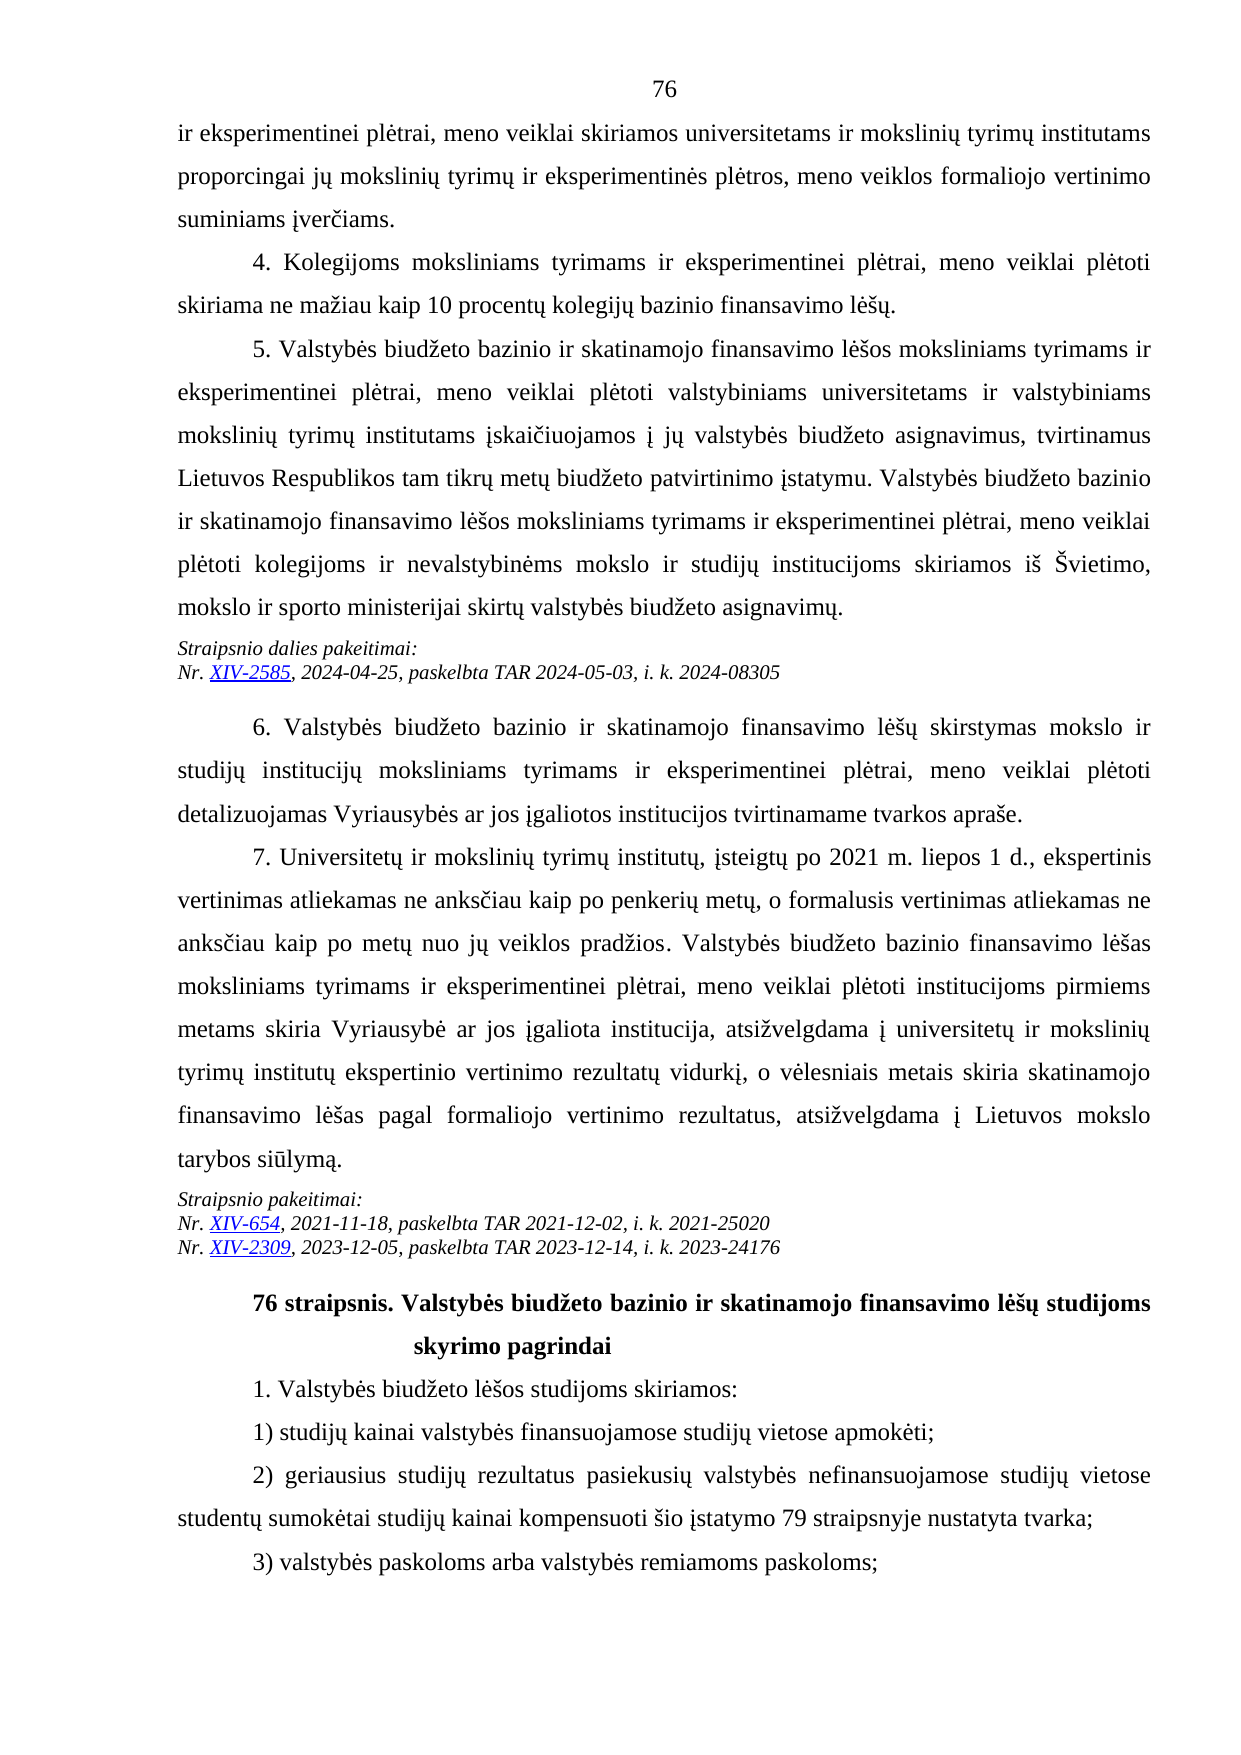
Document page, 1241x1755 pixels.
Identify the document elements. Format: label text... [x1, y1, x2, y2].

text Nr. XIV-2309, 2023-12-05, paskelbta TAR 2023-12-14, i. k. 2023-24176 [177, 1235, 1152, 1259]
text Nr. XIV-2585, 2024-04-25, paskelbta TAR 2024-05-03, i. k. 2024-08305 [177, 660, 1152, 684]
text ir eksperimentinei plėtrai, meno veiklai skiriamos universitetams ir mokslinių tyrimų institutams proporcingai jų mokslinių tyrimų ir eksperimentinės plėtros, meno veiklos formaliojo vertinimo suminiams įverčiams. [177, 118, 1152, 233]
text 76 straipsnis. Valstybės biudžeto bazinio ir skatinamojo finansavimo lėšų studijoms skyrimo pagrindai [252, 1288, 1152, 1360]
text 2) geriausius studijų rezultatus pasiekusių valstybės nefinansuojamose studijų vietose studentų sumokėtai studijų kainai kompensuoti šio įstatymo 79 straipsnyje nustatyta tvarka; [177, 1460, 1152, 1532]
text Straipsnio pakeitimai: [177, 1187, 1152, 1211]
text Nr. XIV-654, 2021-11-18, paskelbta TAR 2021-12-02, i. k. 2021-25020 [177, 1211, 1152, 1235]
text 3) valstybės paskoloms arba valstybės remiamoms paskoloms; [177, 1547, 1152, 1575]
text 6. Valstybės biudžeto bazinio ir skatinamojo finansavimo lėšų skirstymas mokslo ir studijų institucijų moksliniams tyrimams ir eksperimentinei plėtrai, meno veiklai plėtoti detalizuojamas Vyriausybės ar jos įgaliotos institucijos tvirtinamame tvarkos apraše. [177, 712, 1152, 827]
text Straipsnio dalies pakeitimai: [177, 636, 1152, 660]
text 4. Kolegijoms moksliniams tyrimams ir eksperimentinei plėtrai, meno veiklai plėtoti skiriama ne mažiau kaip 10 procentų kolegijų bazinio finansavimo lėšų. [177, 247, 1152, 319]
text 1) studijų kainai valstybės finansuojamose studijų vietose apmokėti; [177, 1417, 1152, 1446]
text 7. Universitetų ir mokslinių tyrimų institutų, įsteigtų po 2021 m. liepos 1 d., ekspertinis vertinimas atliekamas ne anksčiau kaip po penkerių metų, o formalusis vertinimas atliekamas ne anksčiau kaip po metų nuo jų veiklos pradžios. Valstybės biudžeto bazinio finansavimo lėšas moksliniams tyrimams ir eksperimentinei plėtrai, meno veiklai plėtoti institucijoms pirmiems metams skiria Vyriausybė ar jos įgaliota institucija, atsižvelgdama į universitetų ir mokslinių tyrimų institutų ekspertinio vertinimo rezultatų vidurkį, o vėlesniais metais skiria skatinamojo finansavimo lėšas pagal formaliojo vertinimo rezultatus, atsižvelgdama į Lietuvos mokslo tarybos siūlymą. [177, 842, 1152, 1172]
text 1. Valstybės biudžeto lėšos studijoms skiriamos: [177, 1374, 1152, 1403]
text 5. Valstybės biudžeto bazinio ir skatinamojo finansavimo lėšos moksliniams tyrimams ir eksperimentinei plėtrai, meno veiklai plėtoti valstybiniams universitetams ir valstybiniams mokslinių tyrimų institutams įskaičiuojamos į jų valstybės biudžeto asignavimus, tvirtinamus Lietuvos Respublikos tam tikrų metų biudžeto patvirtinimo įstatymu. Valstybės biudžeto bazinio ir skatinamojo finansavimo lėšos moksliniams tyrimams ir eksperimentinei plėtrai, meno veiklai plėtoti kolegijoms ir nevalstybinėms mokslo ir studijų institucijoms skiriamos iš Švietimo, mokslo ir sporto ministerijai skirtų valstybės biudžeto asignavimų. [177, 334, 1152, 621]
